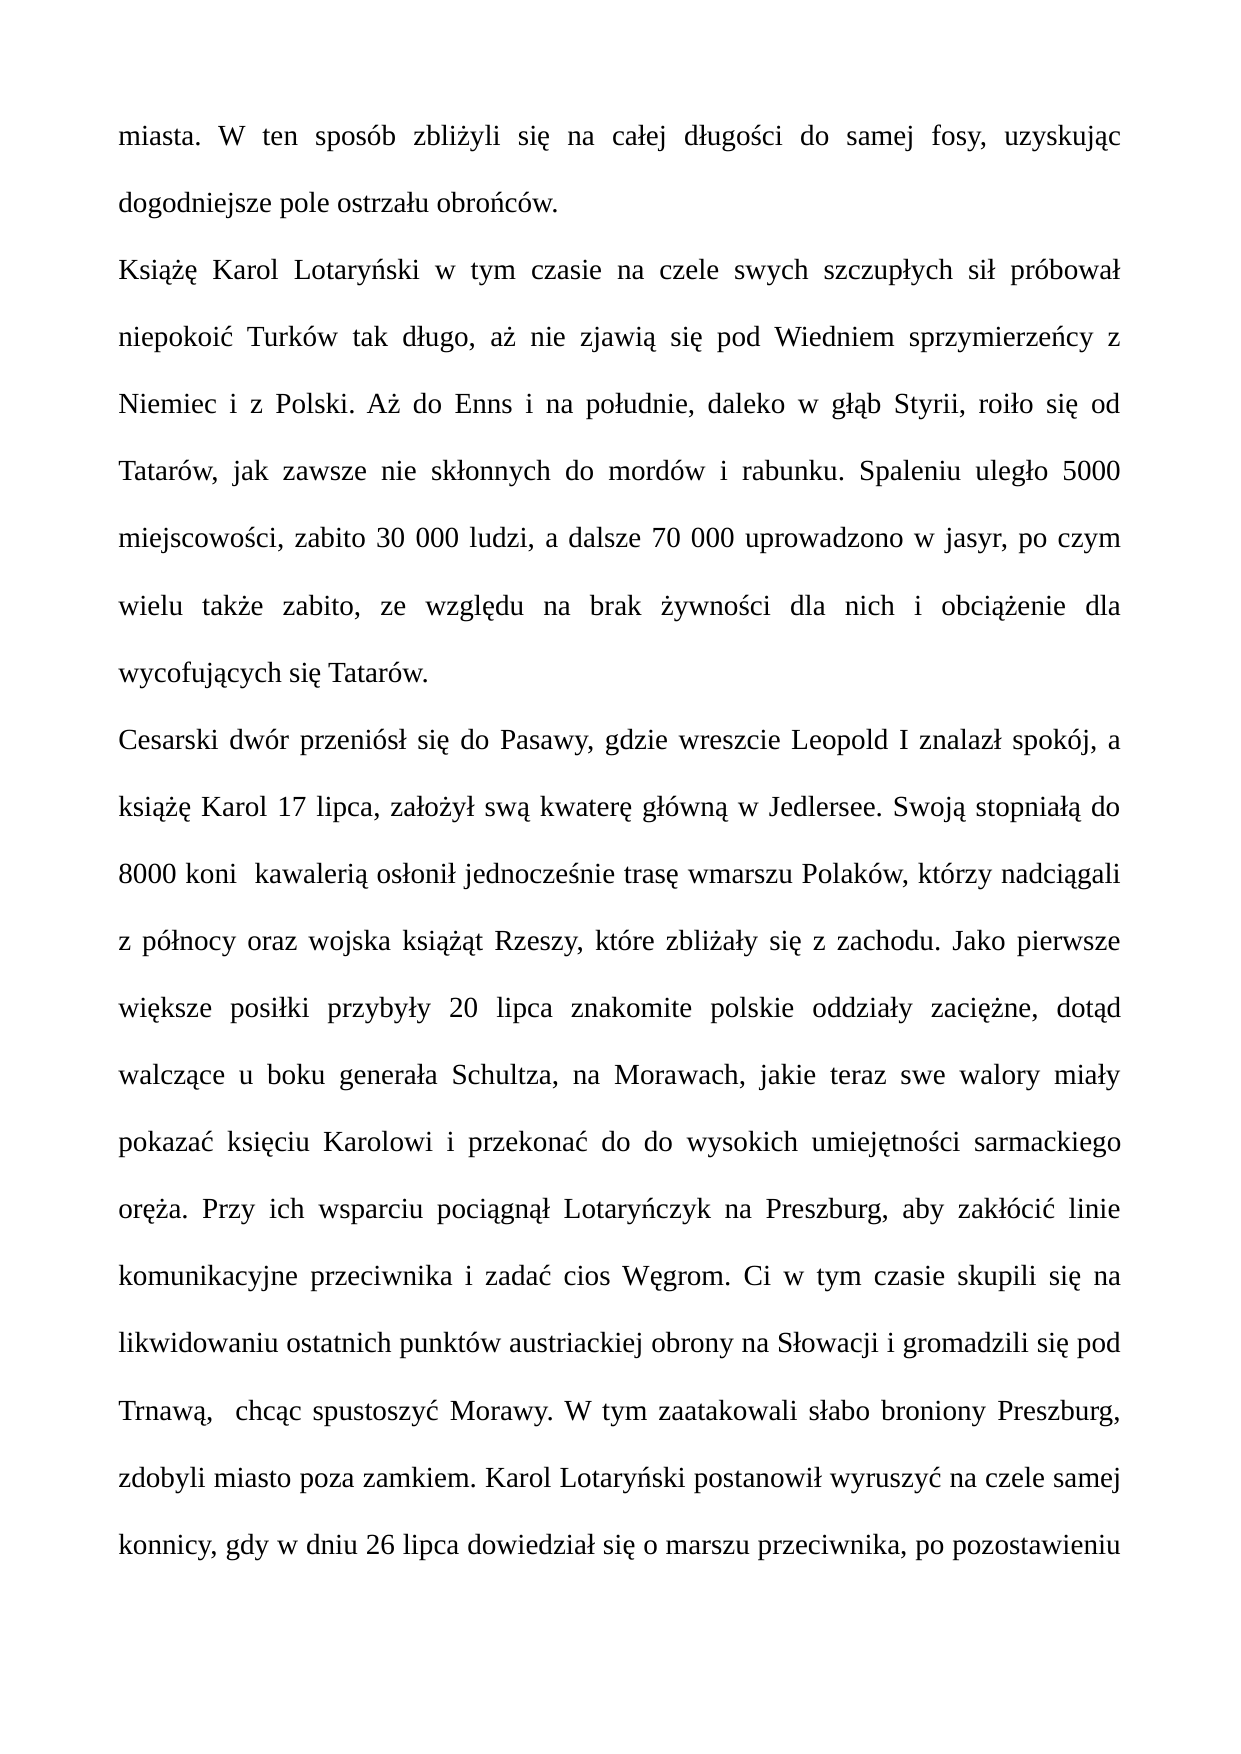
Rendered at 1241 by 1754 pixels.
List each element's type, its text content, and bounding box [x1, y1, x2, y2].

text Książę Karol Lotaryński w tym czasie na czele swych szczupłych sił próbował niepokoić Turków tak długo, aż nie zjawią się pod Wiedniem sprzymierzeńcy z Niemiec i z Polski. Aż do Enns i na południe, daleko w głąb Styrii, roiło się od Tatarów, jak zawsze nie skłonnych do mordów i rabunku. Spaleniu uległo 5000 miejscowości, zabito 30 000 ludzi, a dalsze 70 000 uprowadzono w jasyr, po czym wielu także zabito, ze względu na brak żywności dla nich i obciążenie dla wycofujących się Tatarów. [118, 252, 1122, 688]
text miasta. W ten sposób zbliżyli się na całej długości do samej fosy, uzyskując dogodniejsze pole ostrzału obrońców. [118, 118, 1122, 219]
text Cesarski dwór przeniósł się do Pasawy, gdzie wreszcie Leopold I znalazł spokój, a książę Karol 17 lipca, założył swą kwaterę główną w Jedlersee. Swoją stopniałą do 8000 koni kawalerią osłonił jednocześnie trasę wmarszu Polaków, którzy nadciągali z północy oraz wojska książąt Rzeszy, które zbliżały się z zachodu. Jako pierwsze większe posiłki przybyły 20 lipca znakomite polskie oddziały zaciężne, dotąd walczące u boku generała Schultza, na Morawach, jakie teraz swe walory miały pokazać księciu Karolowi i przekonać do do wysokich umiejętności sarmackiego oręża. Przy ich wsparciu pociągnął Lotaryńczyk na Preszburg, aby zakłócić linie komunikacyjne przeciwnika i zadać cios Węgrom. Ci w tym czasie skupili się na likwidowaniu ostatnich punktów austriackiej obrony na Słowacji i gromadzili się pod Trnawą, chcąc spustoszyć Morawy. W tym zaatakowali słabo broniony Preszburg, zdobyli miasto poza zamkiem. Karol Lotaryński postanowił wyruszyć na czele samej konnicy, gdy w dniu 26 lipca dowiedział się o marszu przeciwnika, po pozostawieniu [118, 722, 1122, 1560]
